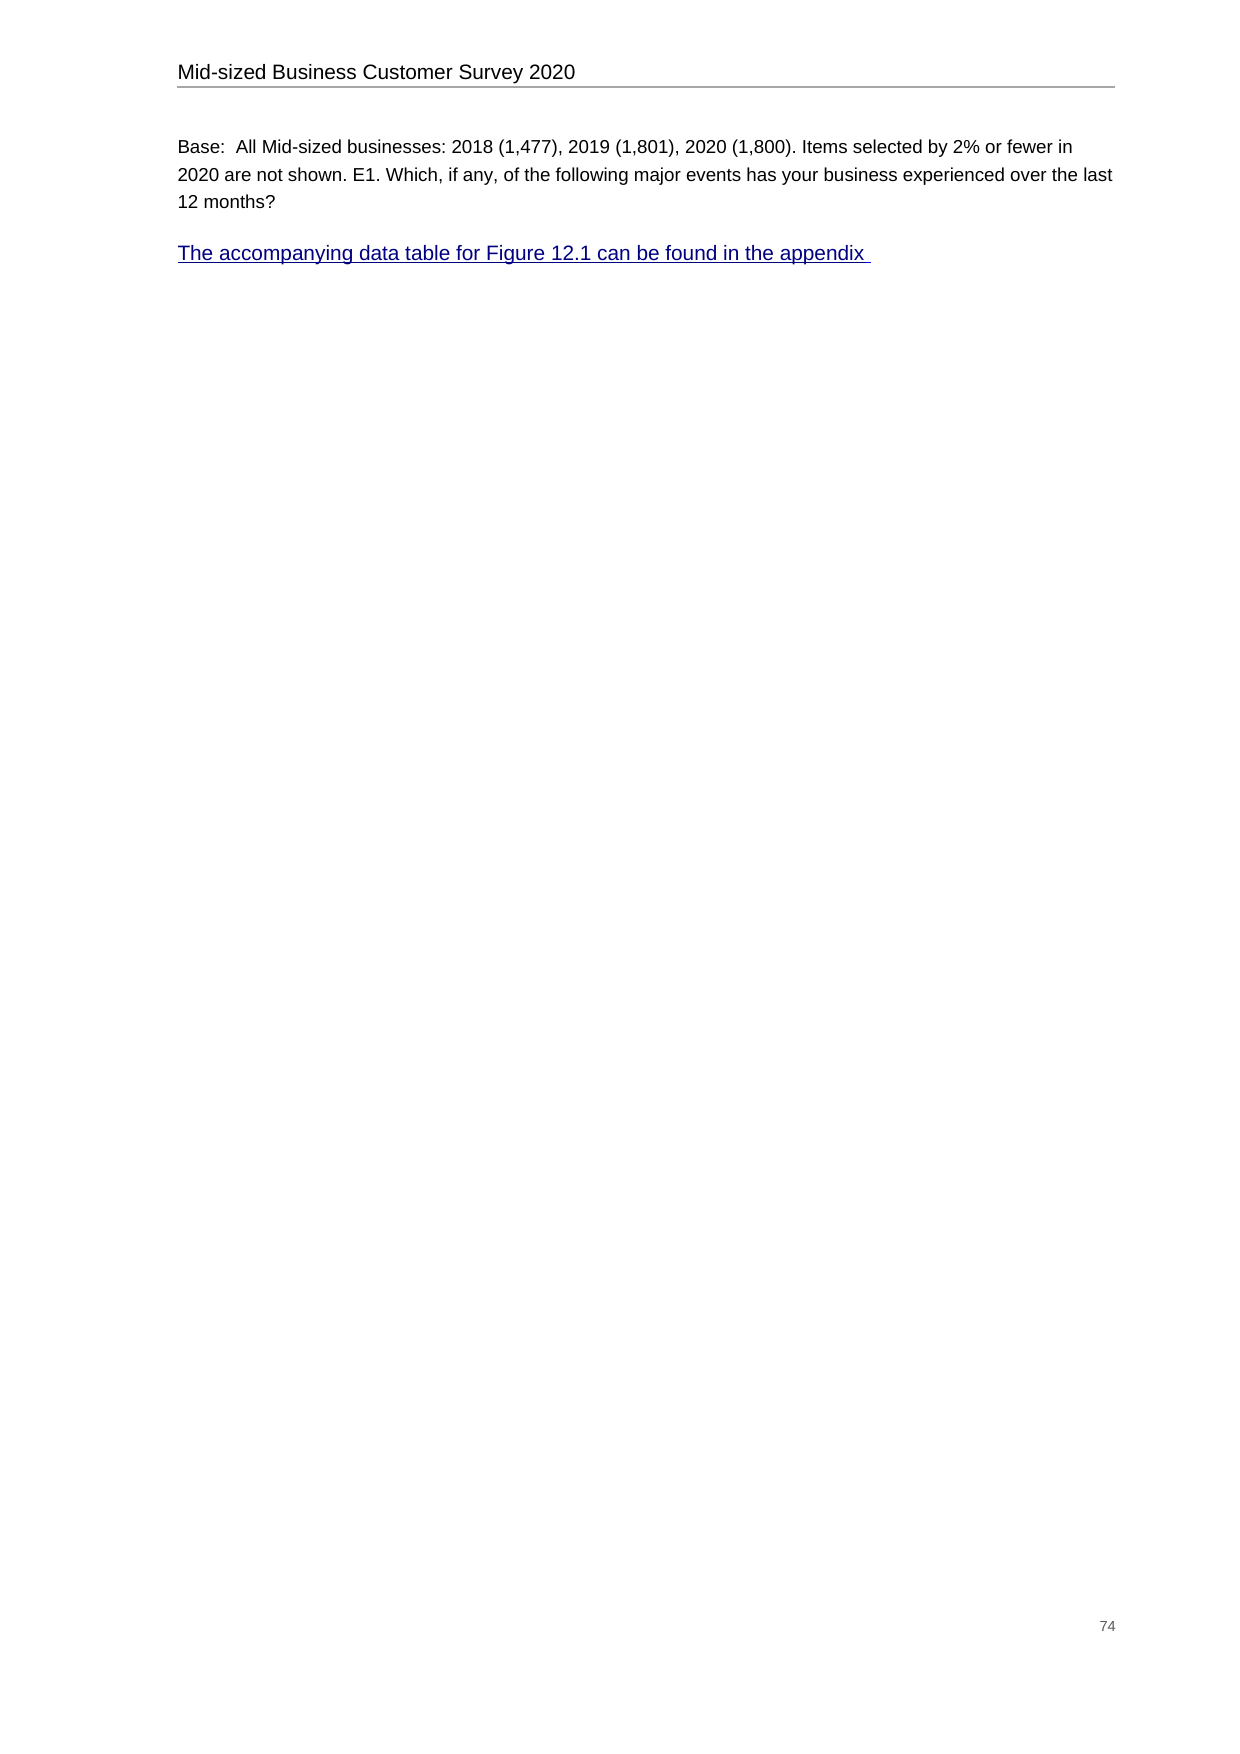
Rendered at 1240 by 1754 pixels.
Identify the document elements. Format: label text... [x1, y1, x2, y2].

text The accompanying data table for Figure 12.1 can be found in the appendix [177, 241, 1115, 272]
text Base: All Mid-sized businesses: 2018 (1,477), 2019 (1,801), 2020 (1,800). Items selected by 2% or fewer in 2020 are not shown. E1. Which, if any, of the following major events has your business experienced over the last 12 months? [177, 136, 1115, 218]
